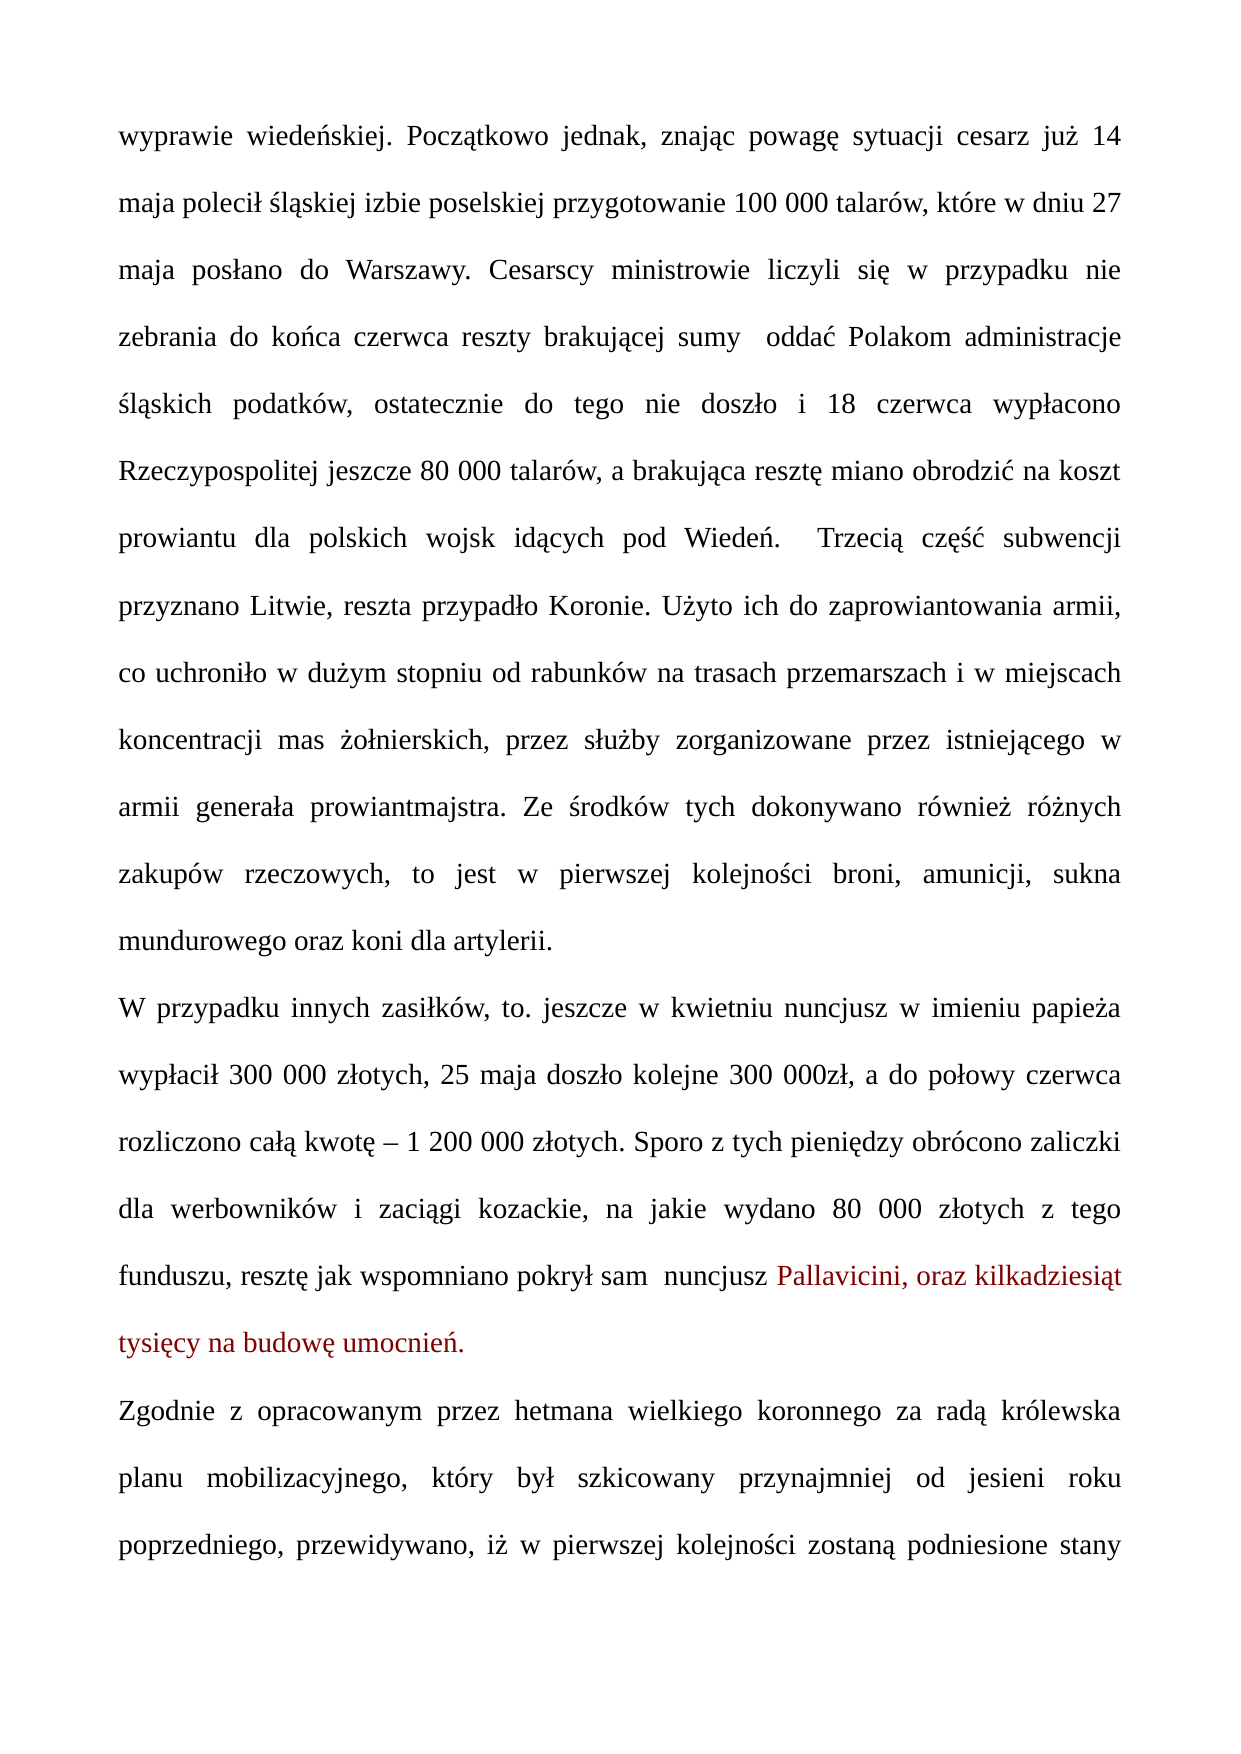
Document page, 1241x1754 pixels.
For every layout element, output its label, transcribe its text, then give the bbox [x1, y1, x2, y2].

text Zgodnie z opracowanym przez hetmana wielkiego koronnego za radą królewska planu mobilizacyjnego, który był szkicowany przynajmniej od jesieni roku poprzedniego, przewidywano, iż w pierwszej kolejności zostaną podniesione stany [118, 1393, 1122, 1560]
text wyprawie wiedeńskiej. Początkowo jednak, znając powagę sytuacji cesarz już 14 maja polecił śląskiej izbie poselskiej przygotowanie 100 000 talarów, które w dniu 27 maja posłano do Warszawy. Cesarscy ministrowie liczyli się w przypadku nie zebrania do końca czerwca reszty brakującej sumy oddać Polakom administracje śląskich podatków, ostatecznie do tego nie doszło i 18 czerwca wypłacono Rzeczypospolitej jeszcze 80 000 talarów, a brakująca resztę miano obrodzić na koszt prowiantu dla polskich wojsk idących pod Wiedeń. Trzecią część subwencji przyznano Litwie, reszta przypadło Koronie. Użyto ich do zaprowiantowania armii, co uchroniło w dużym stopniu od rabunków na trasach przemarszach i w miejscach koncentracji mas żołnierskich, przez służby zorganizowane przez istniejącego w armii generała prowiantmajstra. Ze środków tych dokonywano również różnych zakupów rzeczowych, to jest w pierwszej kolejności broni, amunicji, sukna mundurowego oraz koni dla artylerii. [118, 118, 1122, 957]
text W przypadku innych zasiłków, to. jeszcze w kwietniu nuncjusz w imieniu papieża wypłacił 300 000 złotych, 25 maja doszło kolejne 300 000zł, a do połowy czerwca rozliczono całą kwotę – 1 200 000 złotych. Sporo z tych pieniędzy obrócono zaliczki dla werbowników i zaciągi kozackie, na jakie wydano 80 000 złotych z tego funduszu, resztę jak wspomniano pokrył sam nuncjusz Pallavicini, oraz kilkadziesiąt tysięcy na budowę umocnień. [118, 990, 1122, 1359]
